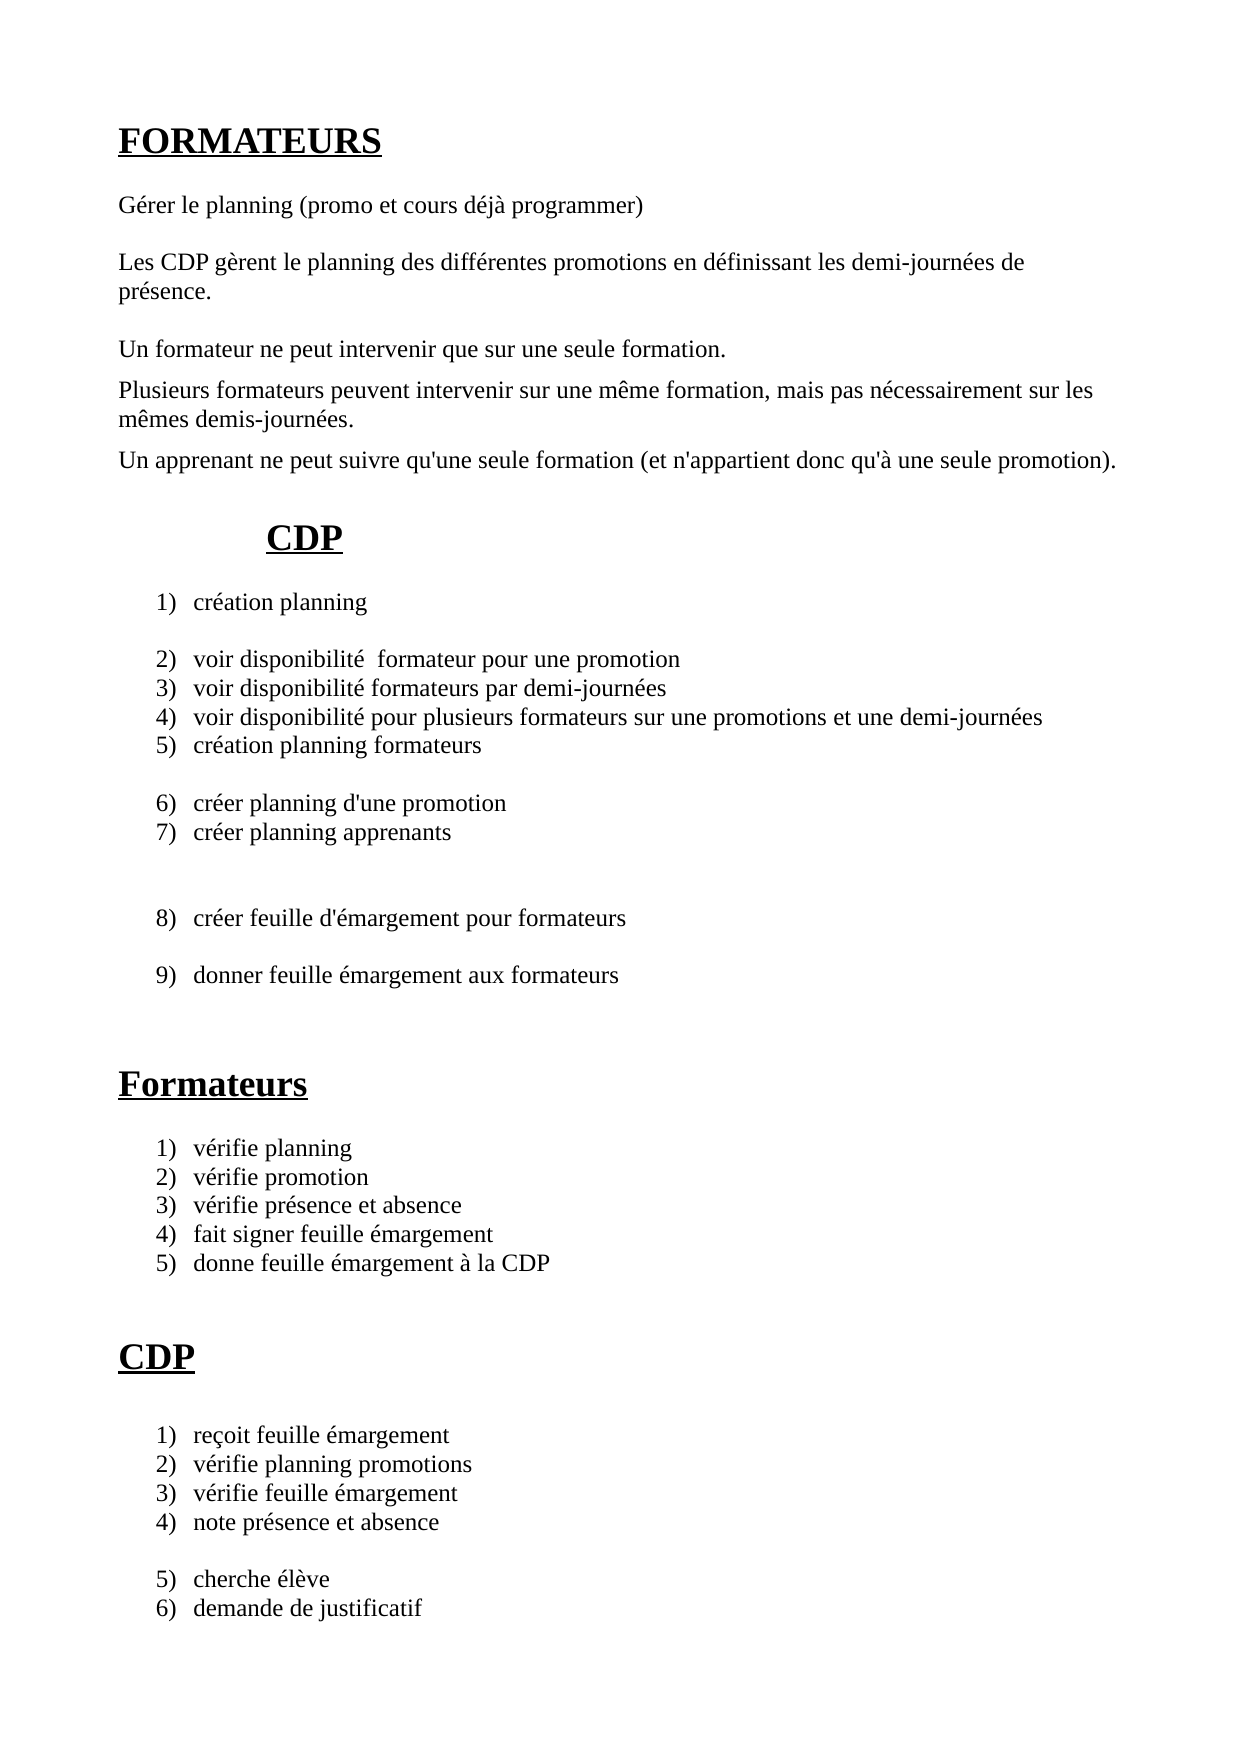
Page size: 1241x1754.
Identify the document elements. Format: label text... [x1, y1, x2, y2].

list vérifie planning promotions [156, 1449, 1122, 1478]
list création planning formateurs [156, 731, 1122, 759]
list voir disponibilité formateurs par demi-journées [156, 673, 1122, 702]
list donner feuille émargement aux formateurs [156, 961, 1122, 989]
list créer planning apprenants [156, 817, 1122, 846]
text Gérer le planning (promo et cours déjà programmer) [118, 190, 1122, 219]
text Un apprenant ne peut suivre qu'une seule formation (et n'appartient donc qu'à une seule promotion). [118, 445, 1122, 474]
text CDP [118, 1334, 1122, 1377]
list note présence et absence [156, 1507, 1122, 1536]
list vérifie feuille émargement [156, 1478, 1122, 1507]
list voir disponibilité formateur pour une promotion [156, 644, 1122, 673]
list donne feuille émargement à la CDP [156, 1248, 1122, 1277]
text CDP [118, 515, 1122, 558]
list reçoit feuille émargement [156, 1421, 1122, 1449]
list vérifie présence et absence [156, 1191, 1122, 1219]
text Formateurs [118, 1061, 1122, 1104]
list fait signer feuille émargement [156, 1219, 1122, 1248]
list vérifie promotion [156, 1162, 1122, 1191]
text Plusieurs formateurs peuvent intervenir sur une même formation, mais pas nécessairement sur les mêmes demis-journées. [118, 375, 1122, 432]
text FORMATEURS [118, 118, 1122, 161]
list créer planning d'une promotion [156, 788, 1122, 817]
list demande de justificatif [156, 1593, 1122, 1622]
text Les CDP gèrent le planning des différentes promotions en définissant les demi-journées de présence. [118, 247, 1122, 305]
list vérifie planning [156, 1133, 1122, 1162]
list créer feuille d'émargement pour formateurs [156, 903, 1122, 932]
text Un formateur ne peut intervenir que sur une seule formation. [118, 334, 1122, 362]
list voir disponibilité pour plusieurs formateurs sur une promotions et une demi-journées [156, 702, 1122, 731]
list cherche élève [156, 1564, 1122, 1593]
list création planning [156, 587, 1122, 616]
